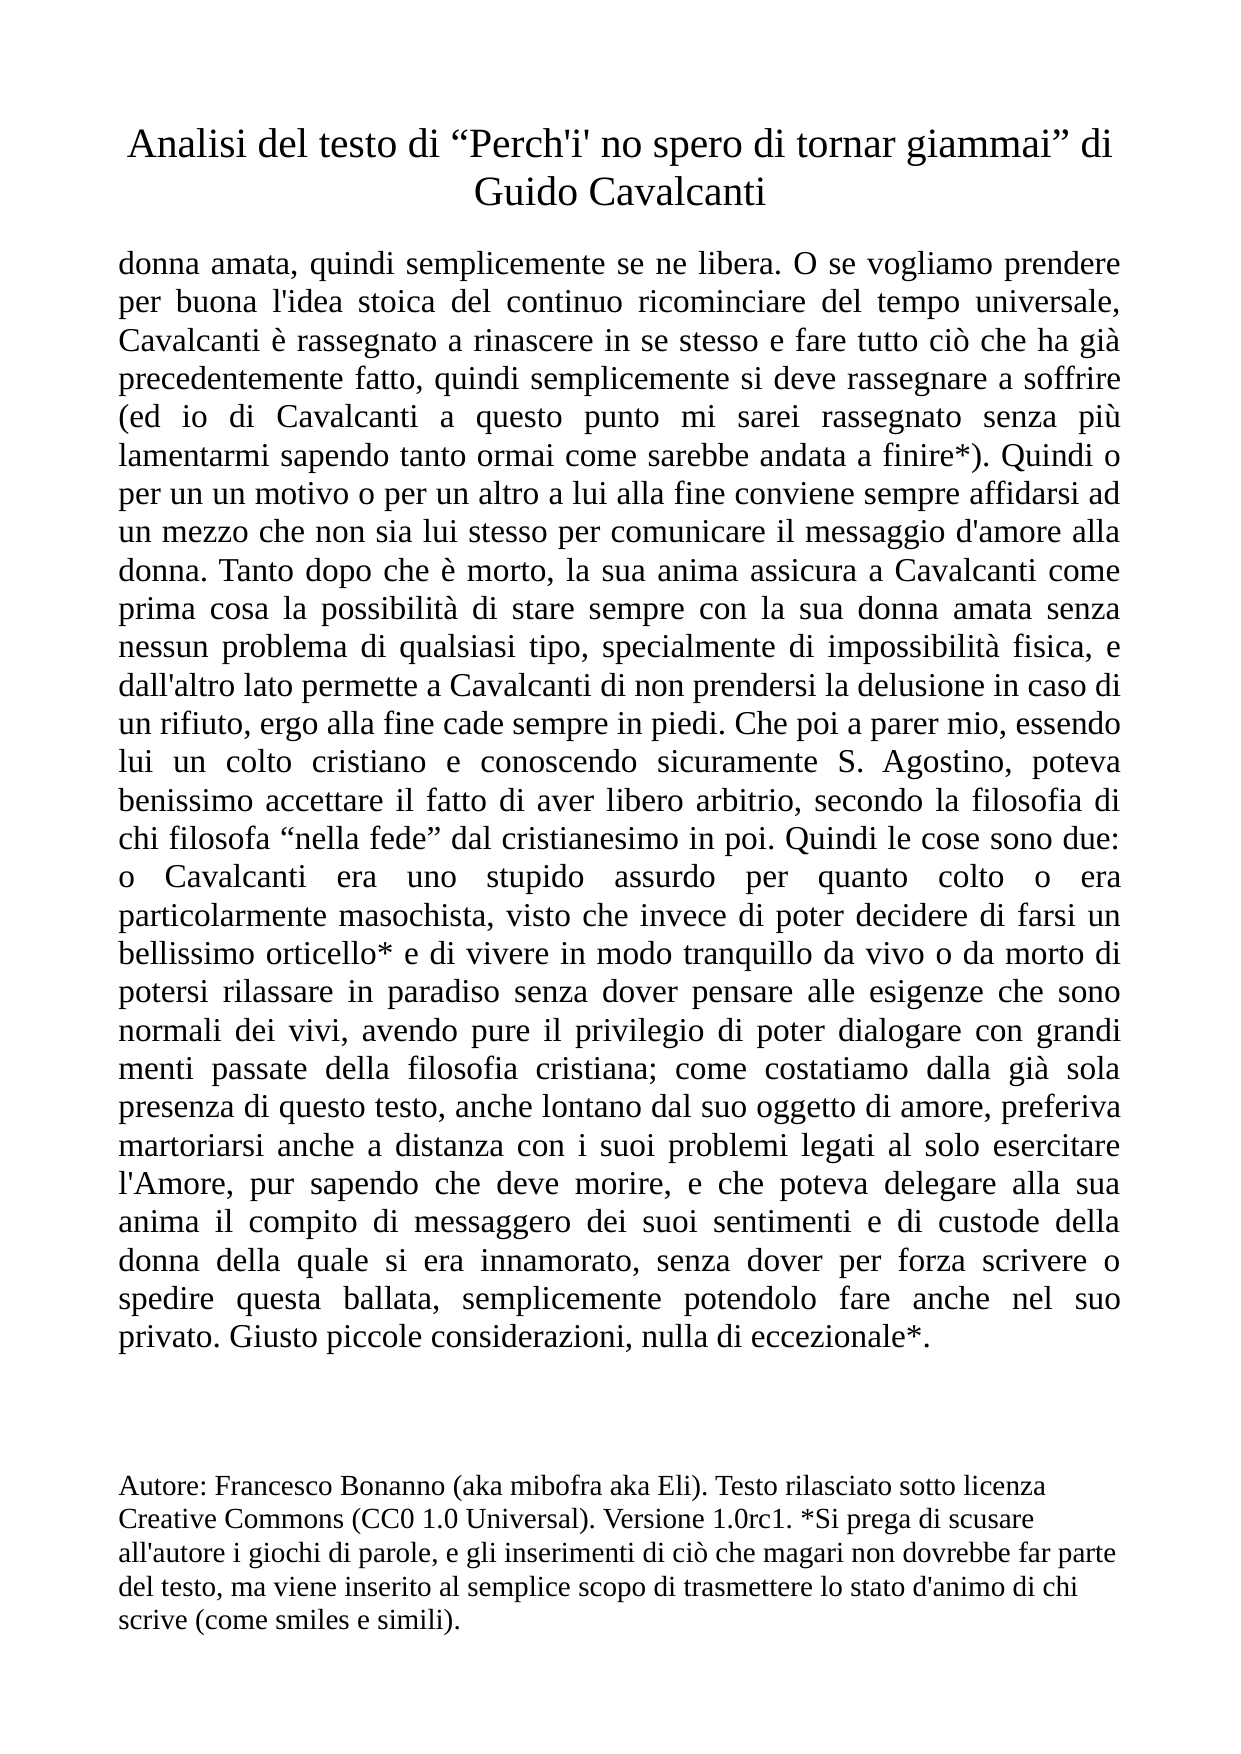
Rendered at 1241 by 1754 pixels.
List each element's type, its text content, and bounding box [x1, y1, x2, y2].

text donna amata, quindi semplicemente se ne libera. O se vogliamo prendere per buona l'idea stoica del continuo ricominciare del tempo universale, Cavalcanti è rassegnato a rinascere in se stesso e fare tutto ciò che ha già precedentemente fatto, quindi semplicemente si deve rassegnare a soffrire (ed io di Cavalcanti a questo punto mi sarei rassegnato senza più lamentarmi sapendo tanto ormai come sarebbe andata a finire*). Quindi o per un un motivo o per un altro a lui alla fine conviene sempre affidarsi ad un mezzo che non sia lui stesso per comunicare il messaggio d'amore alla donna. Tanto dopo che è morto, la sua anima assicura a Cavalcanti come prima cosa la possibilità di stare sempre con la sua donna amata senza nessun problema di qualsiasi tipo, specialmente di impossibilità fisica, e dall'altro lato permette a Cavalcanti di non prendersi la delusione in caso di un rifiuto, ergo alla fine cade sempre in piedi. Che poi a parer mio, essendo lui un colto cristiano e conoscendo sicuramente S. Agostino, poteva benissimo accettare il fatto di aver libero arbitrio, secondo la filosofia di chi filosofa “nella fede” dal cristianesimo in poi. Quindi le cose sono due: o Cavalcanti era uno stupido assurdo per quanto colto o era particolarmente masochista, visto che invece di poter decidere di farsi un bellissimo orticello* e di vivere in modo tranquillo da vivo o da morto di potersi rilassare in paradiso senza dover pensare alle esigenze che sono normali dei vivi, avendo pure il privilegio di poter dialogare con grandi menti passate della filosofia cristiana; come costatiamo dalla già sola presenza di questo testo, anche lontano dal suo oggetto di amore, preferiva martoriarsi anche a distanza con i suoi problemi legati al solo esercitare l'Amore, pur sapendo che deve morire, e che poteva delegare alla sua anima il compito di messaggero dei suoi sentimenti e di custode della donna della quale si era innamorato, senza dover per forza scrivere o spedire questa ballata, semplicemente potendolo fare anche nel suo privato. Giusto piccole considerazioni, nulla di eccezionale*. [118, 243, 1122, 1355]
